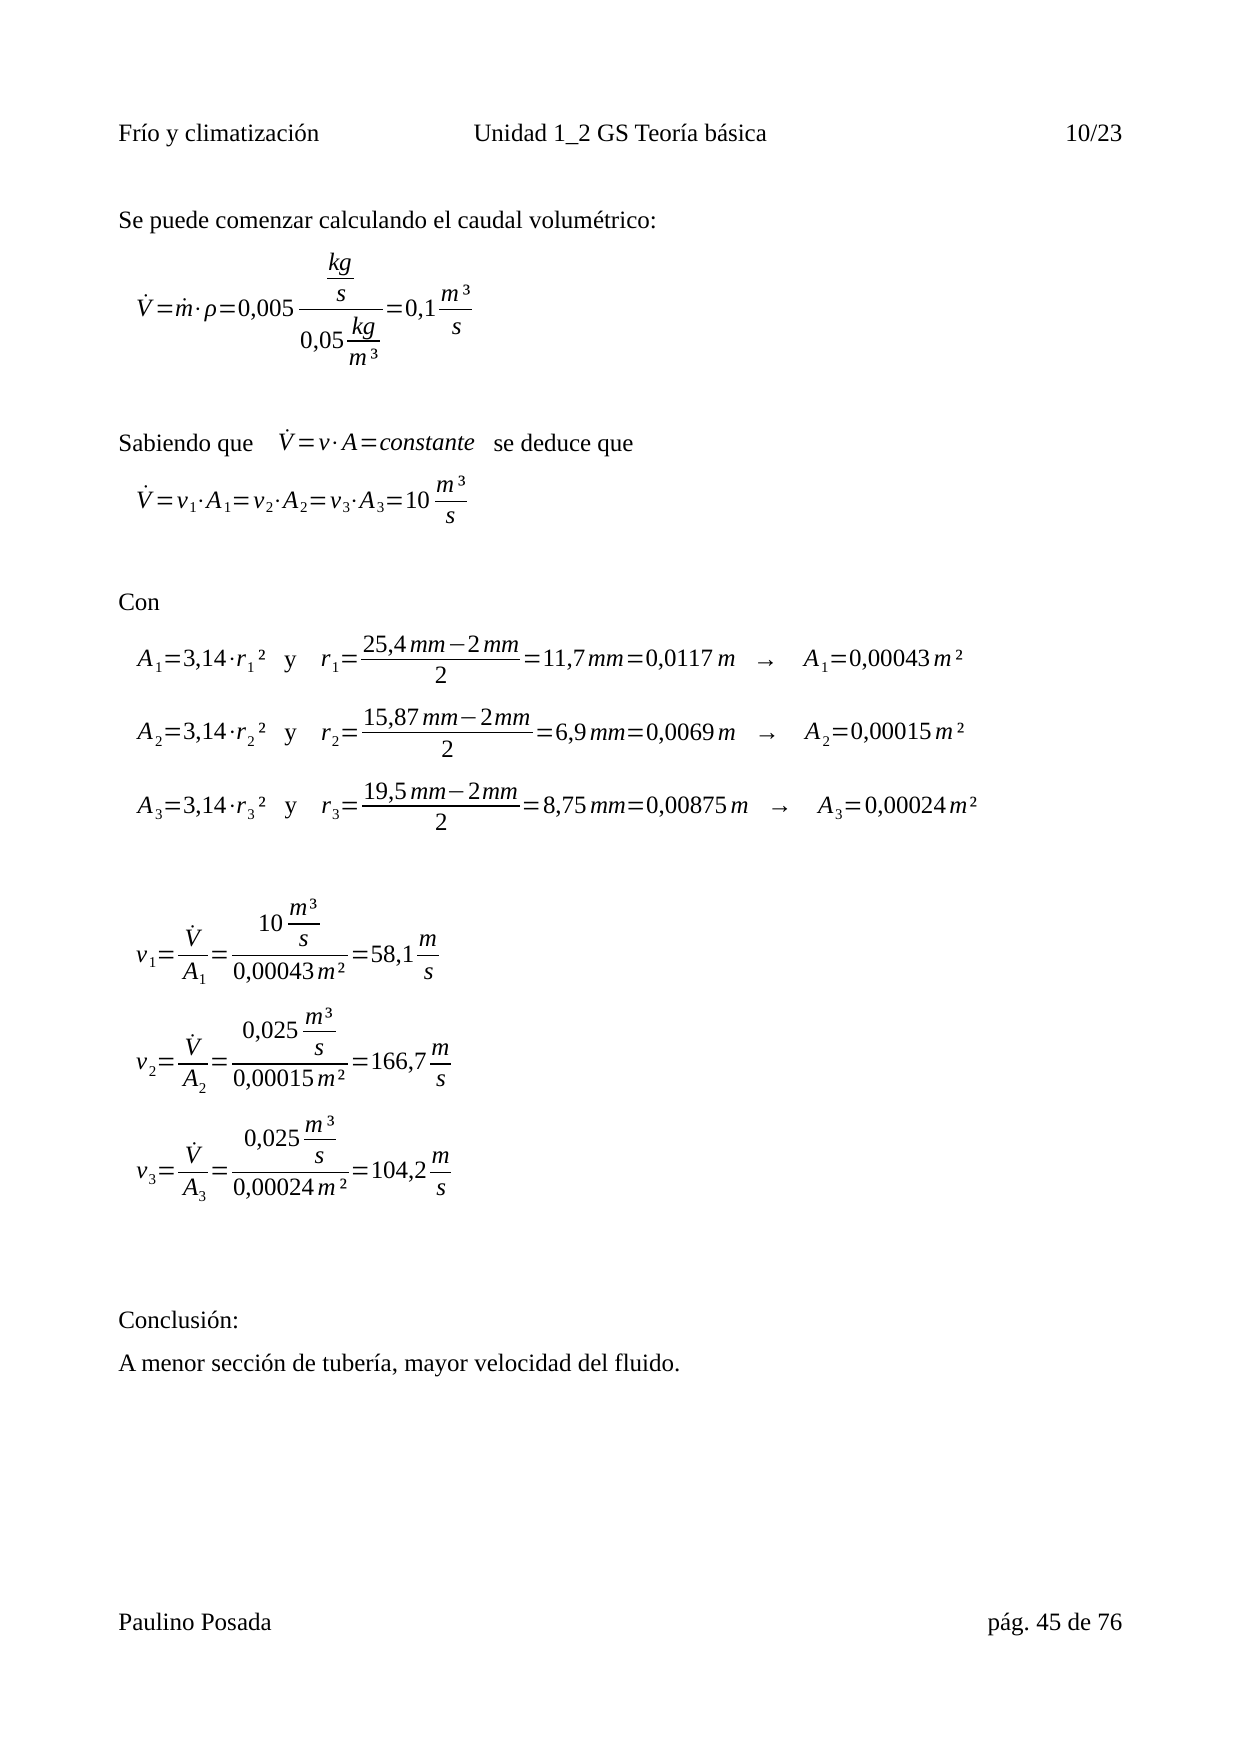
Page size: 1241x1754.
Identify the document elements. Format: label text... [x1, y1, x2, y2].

text y → [118, 777, 1122, 836]
text A menor sección de tubería, mayor velocidad del fluido. [118, 1348, 1122, 1377]
text y → [118, 704, 1122, 763]
text Con [118, 587, 1122, 616]
text y → [118, 631, 1122, 689]
text Se puede comenzar calculando el caudal volumétrico: [118, 205, 1122, 234]
text Sabiendo que se deduce que [118, 428, 1122, 456]
text Conclusión: [118, 1305, 1122, 1334]
